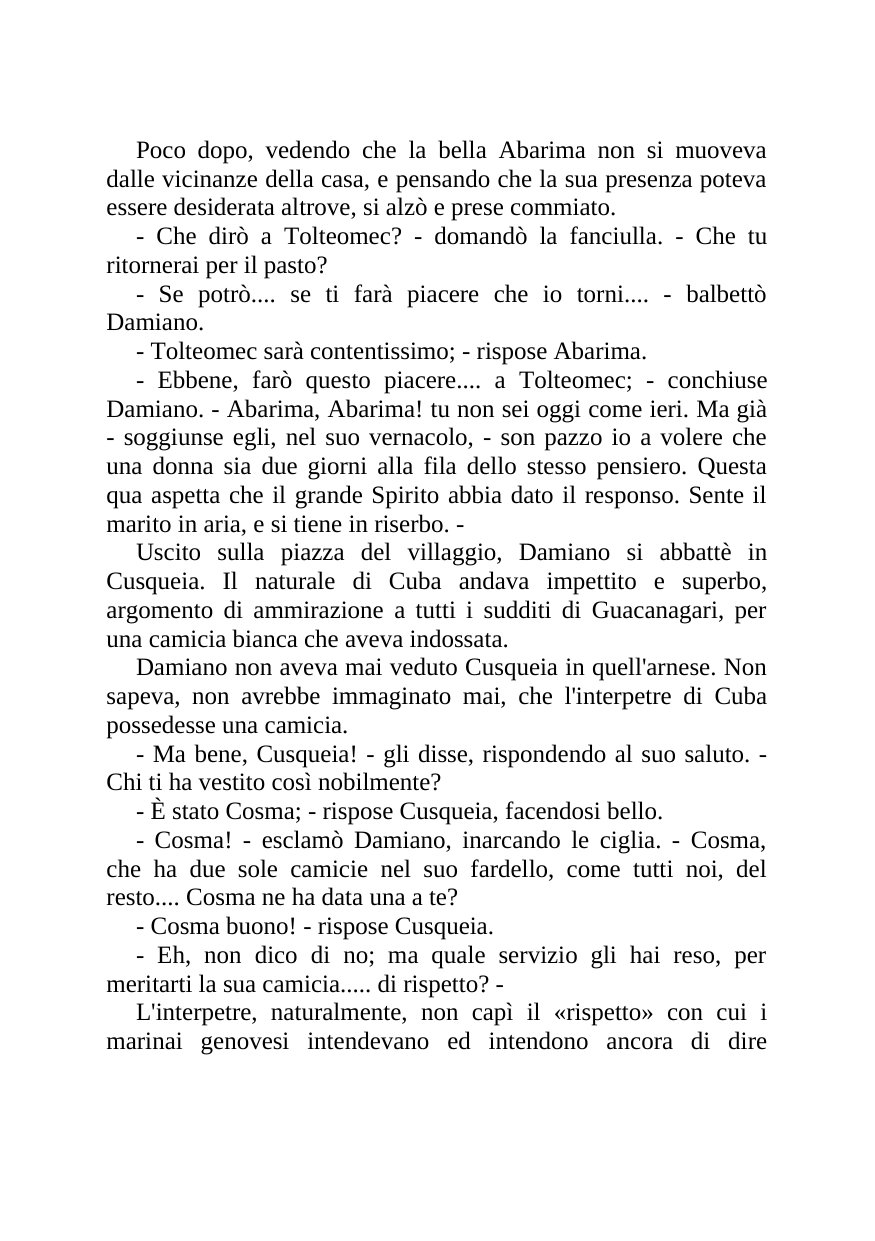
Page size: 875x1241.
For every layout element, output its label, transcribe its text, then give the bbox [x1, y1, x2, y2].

text Damiano non aveva mai veduto Cusqueia in quell'arnese. Non sapeva, non avrebbe immaginato mai, che l'interpetre di Cuba possedesse una camicia. [106, 652, 768, 739]
text - Ma bene, Cusqueia! - gli disse, rispondendo al suo saluto. - Chi ti ha vestito così nobilmente? [106, 739, 768, 796]
text L'interpetre, naturalmente, non capì il «rispetto» con cui i marinai genovesi intendevano ed intendono ancora di dire [106, 997, 768, 1055]
text - Che dirò a Tolteomec? - domandò la fanciulla. - Che tu ritornerai per il pasto? [106, 221, 768, 279]
text - Ebbene, farò questo piacere.... a Tolteomec; - conchiuse Damiano. - Abarima, Abarima! tu non sei oggi come ieri. Ma già - soggiunse egli, nel suo vernacolo, - son pazzo io a volere che una donna sia due giorni alla fila dello stesso pensiero. Questa qua aspetta che il grande Spirito abbia dato il responso. Sente il marito in aria, e si tiene in riserbo. - [106, 365, 768, 537]
text - È stato Cosma; - rispose Cusqueia, facendosi bello. [106, 796, 768, 825]
text - Eh, non dico di no; ma quale servizio gli hai reso, per meritarti la sua camicia..... di rispetto? - [106, 940, 768, 997]
text - Cosma buono! - rispose Cusqueia. [106, 911, 768, 940]
text - Tolteomec sarà contentissimo; - rispose Abarima. [106, 336, 768, 365]
text Poco dopo, vedendo che la bella Abarima non si muoveva dalle vicinanze della casa, e pensando che la sua presenza poteva essere desiderata altrove, si alzò e prese commiato. [106, 135, 768, 221]
text Uscito sulla piazza del villaggio, Damiano si abbattè in Cusqueia. Il naturale di Cuba andava impettito e superbo, argomento di ammirazione a tutti i sudditi di Guacanagari, per una camicia bianca che aveva indossata. [106, 537, 768, 652]
text - Cosma! - esclamò Damiano, inarcando le ciglia. - Cosma, che ha due sole camicie nel suo fardello, come tutti noi, del resto.... Cosma ne ha data una a te? [106, 825, 768, 911]
text - Se potrò.... se ti farà piacere che io torni.... - balbettò Damiano. [106, 279, 768, 336]
